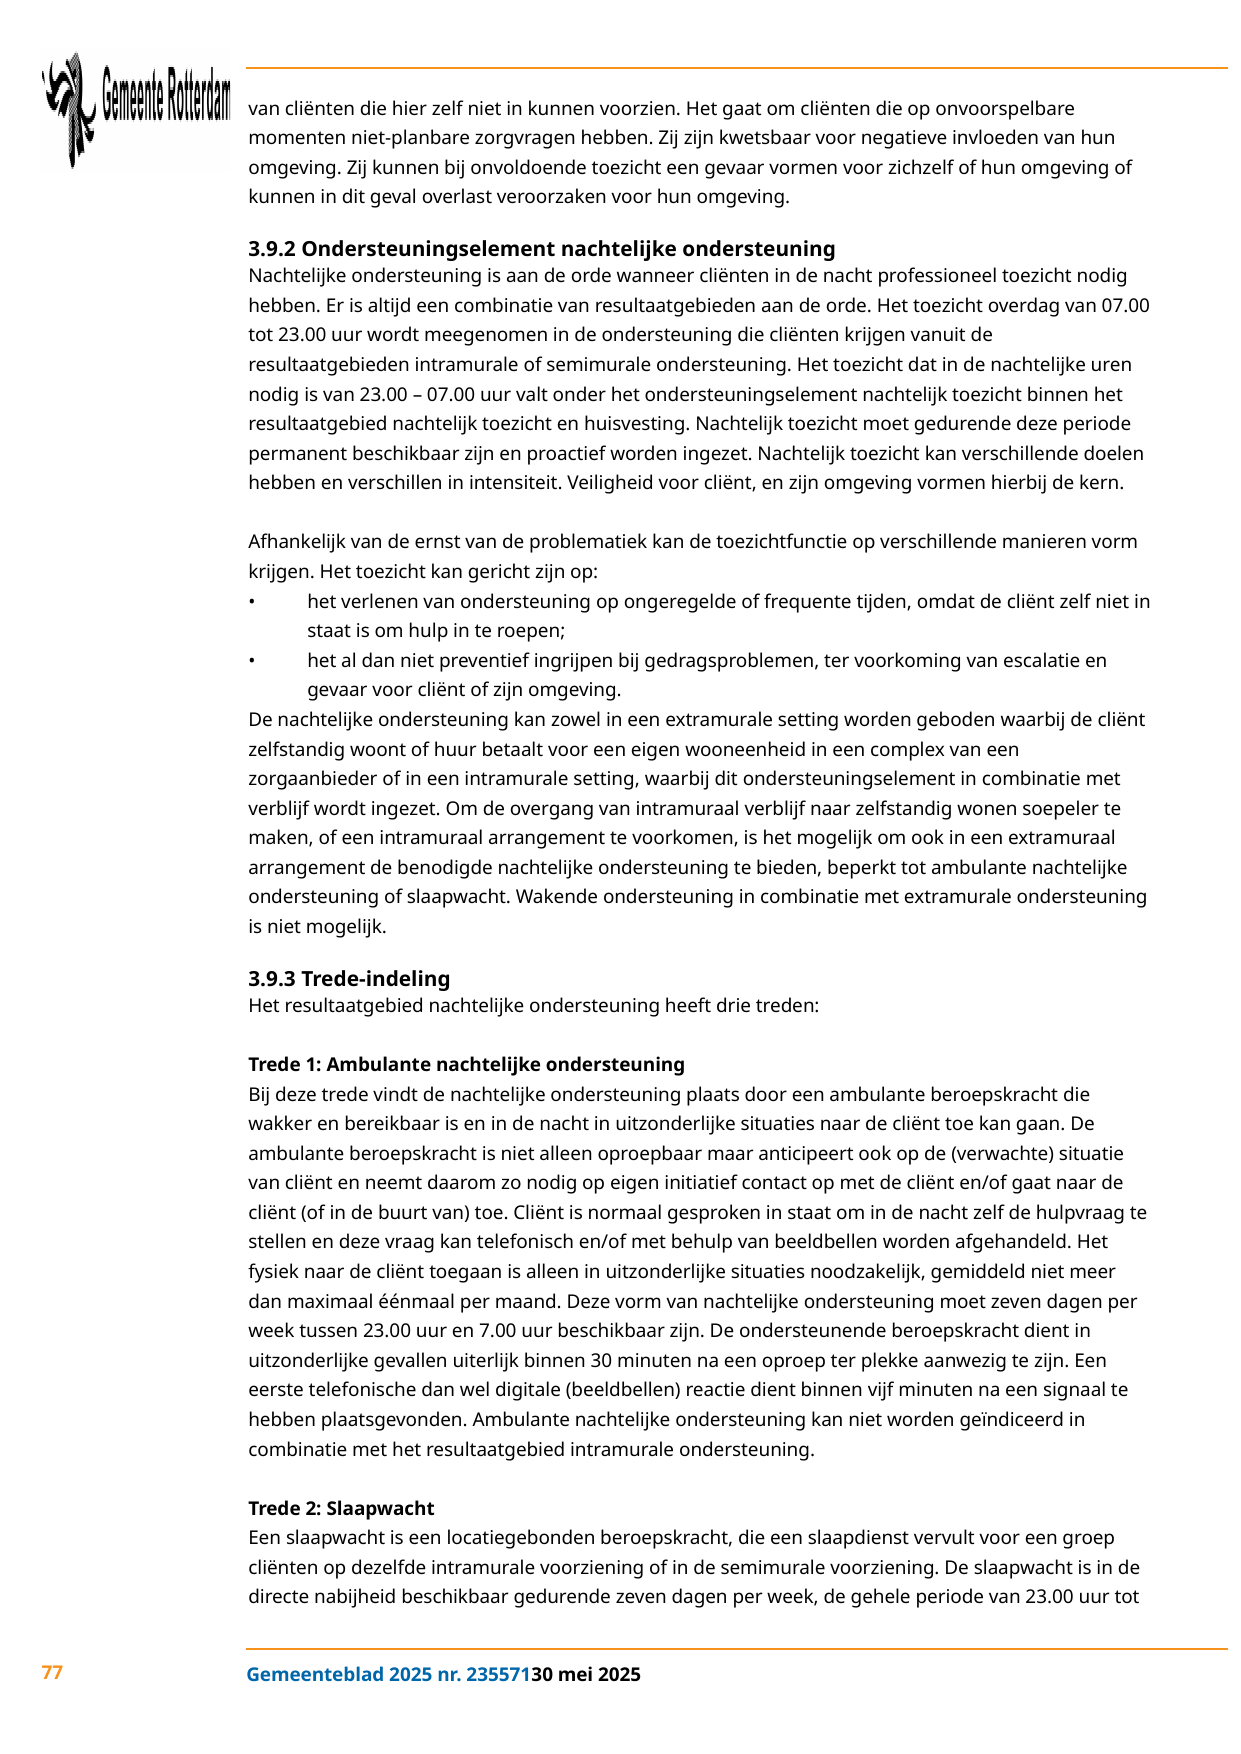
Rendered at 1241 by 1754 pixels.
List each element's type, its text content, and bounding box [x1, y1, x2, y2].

text Trede 1: Ambulante nachtelijke ondersteuning [248, 1051, 1152, 1077]
text Trede 2: Slaapwacht [248, 1495, 1152, 1521]
text De nachtelijke ondersteuning kan zowel in een extramurale setting worden geboden waarbij de cliënt zelfstandig woont of huur betaalt voor een eigen wooneenheid in een complex van een zorgaanbieder of in een intramurale setting, waarbij dit ondersteuningselement in combinatie met verblijf wordt ingezet. Om de overgang van intramuraal verblijf naar zelfstandig wonen soepeler te maken, of een intramuraal arrangement te voorkomen, is het mogelijk om ook in een extramuraal arrangement de benodigde nachtelijke ondersteuning te bieden, beperkt tot ambulante nachtelijke ondersteuning of slaapwacht. Wakende ondersteuning in combinatie met extramurale ondersteuning is niet mogelijk. [248, 706, 1152, 939]
text Bij deze trede vindt de nachtelijke ondersteuning plaats door een ambulante beroepskracht die wakker en bereikbaar is en in de nacht in uitzonderlijke situaties naar de cliënt toe kan gaan. De ambulante beroepskracht is niet alleen oproepbaar maar anticipeert ook op de (verwachte) situatie van cliënt en neemt daarom zo nodig op eigen initiatief contact op met de cliënt en/of gaat naar de cliënt (of in de buurt van) toe. Cliënt is normaal gesproken in staat om in de nacht zelf de hulpvraag te stellen en deze vraag kan telefonisch en/of met behulp van beeldbellen worden afgehandeld. Het fysiek naar de cliënt toegaan is alleen in uitzonderlijke situaties noodzakelijk, gemiddeld niet meer dan maximaal éénmaal per maand. Deze vorm van nachtelijke ondersteuning moet zeven dagen per week tussen 23.00 uur en 7.00 uur beschikbaar zijn. De ondersteunende beroepskracht dient in uitzonderlijke gevallen uiterlijk binnen 30 minuten na een oproep ter plekke aanwezig te zijn. Een eerste telefonische dan wel digitale (beeldbellen) reactie dient binnen vijf minuten na een signaal te hebben plaatsgevonden. Ambulante nachtelijke ondersteuning kan niet worden geïndiceerd in combinatie met het resultaatgebied intramurale ondersteuning. [248, 1081, 1152, 1462]
text Nachtelijke ondersteuning is aan de orde wanneer cliënten in de nacht professioneel toezicht nodig hebben. Er is altijd een combinatie van resultaatgebieden aan de orde. Het toezicht overdag van 07.00 tot 23.00 uur wordt meegenomen in de ondersteuning die cliënten krijgen vanuit de resultaatgebieden intramurale of semimurale ondersteuning. Het toezicht dat in de nachtelijke uren nodig is van 23.00 – 07.00 uur valt onder het ondersteuningselement nachtelijk toezicht binnen het resultaatgebied nachtelijk toezicht en huisvesting. Nachtelijk toezicht moet gedurende deze periode permanent beschikbaar zijn en proactief worden ingezet. Nachtelijk toezicht kan verschillende doelen hebben en verschillen in intensiteit. Veiligheid voor cliënt, en zijn omgeving vormen hierbij de kern. [248, 262, 1152, 495]
text van cliënten die hier zelf niet in kunnen voorzien. Het gaat om cliënten die op onvoorspelbare momenten niet-planbare zorgvragen hebben. Zij zijn kwetsbaar voor negatieve invloeden van hun omgeving. Zij kunnen bij onvoldoende toezicht een gevaar vormen voor zichzelf of hun omgeving of kunnen in dit geval overlast veroorzaken voor hun omgeving. [248, 95, 1152, 209]
list het al dan niet preventief ingrijpen bij gedragsproblemen, ter voorkoming van escalatie en gevaar voor cliënt of zijn omgeving. [248, 647, 1152, 702]
picture [41, 47, 231, 172]
list het verlenen van ondersteuning op ongeregelde of frequente tijden, omdat de cliënt zelf niet in staat is om hulp in te roepen; [248, 588, 1152, 643]
text Het resultaatgebied nachtelijke ondersteuning heeft drie treden: [248, 992, 1152, 1018]
text 3.9.3 Trede-indeling [248, 964, 1152, 992]
text Een slaapwacht is een locatiegebonden beroepskracht, die een slaapdienst vervult voor een groep cliënten op dezelfde intramurale voorziening of in de semimurale voorziening. De slaapwacht is in de directe nabijheid beschikbaar gedurende zeven dagen per week, de gehele periode van 23.00 uur tot [248, 1524, 1152, 1609]
text 3.9.2 Ondersteuningselement nachtelijke ondersteuning [248, 234, 1152, 262]
text Afhankelijk van de ernst van de problematiek kan de toezichtfunctie op verschillende manieren vorm krijgen. Het toezicht kan gericht zijn op: [248, 529, 1152, 584]
